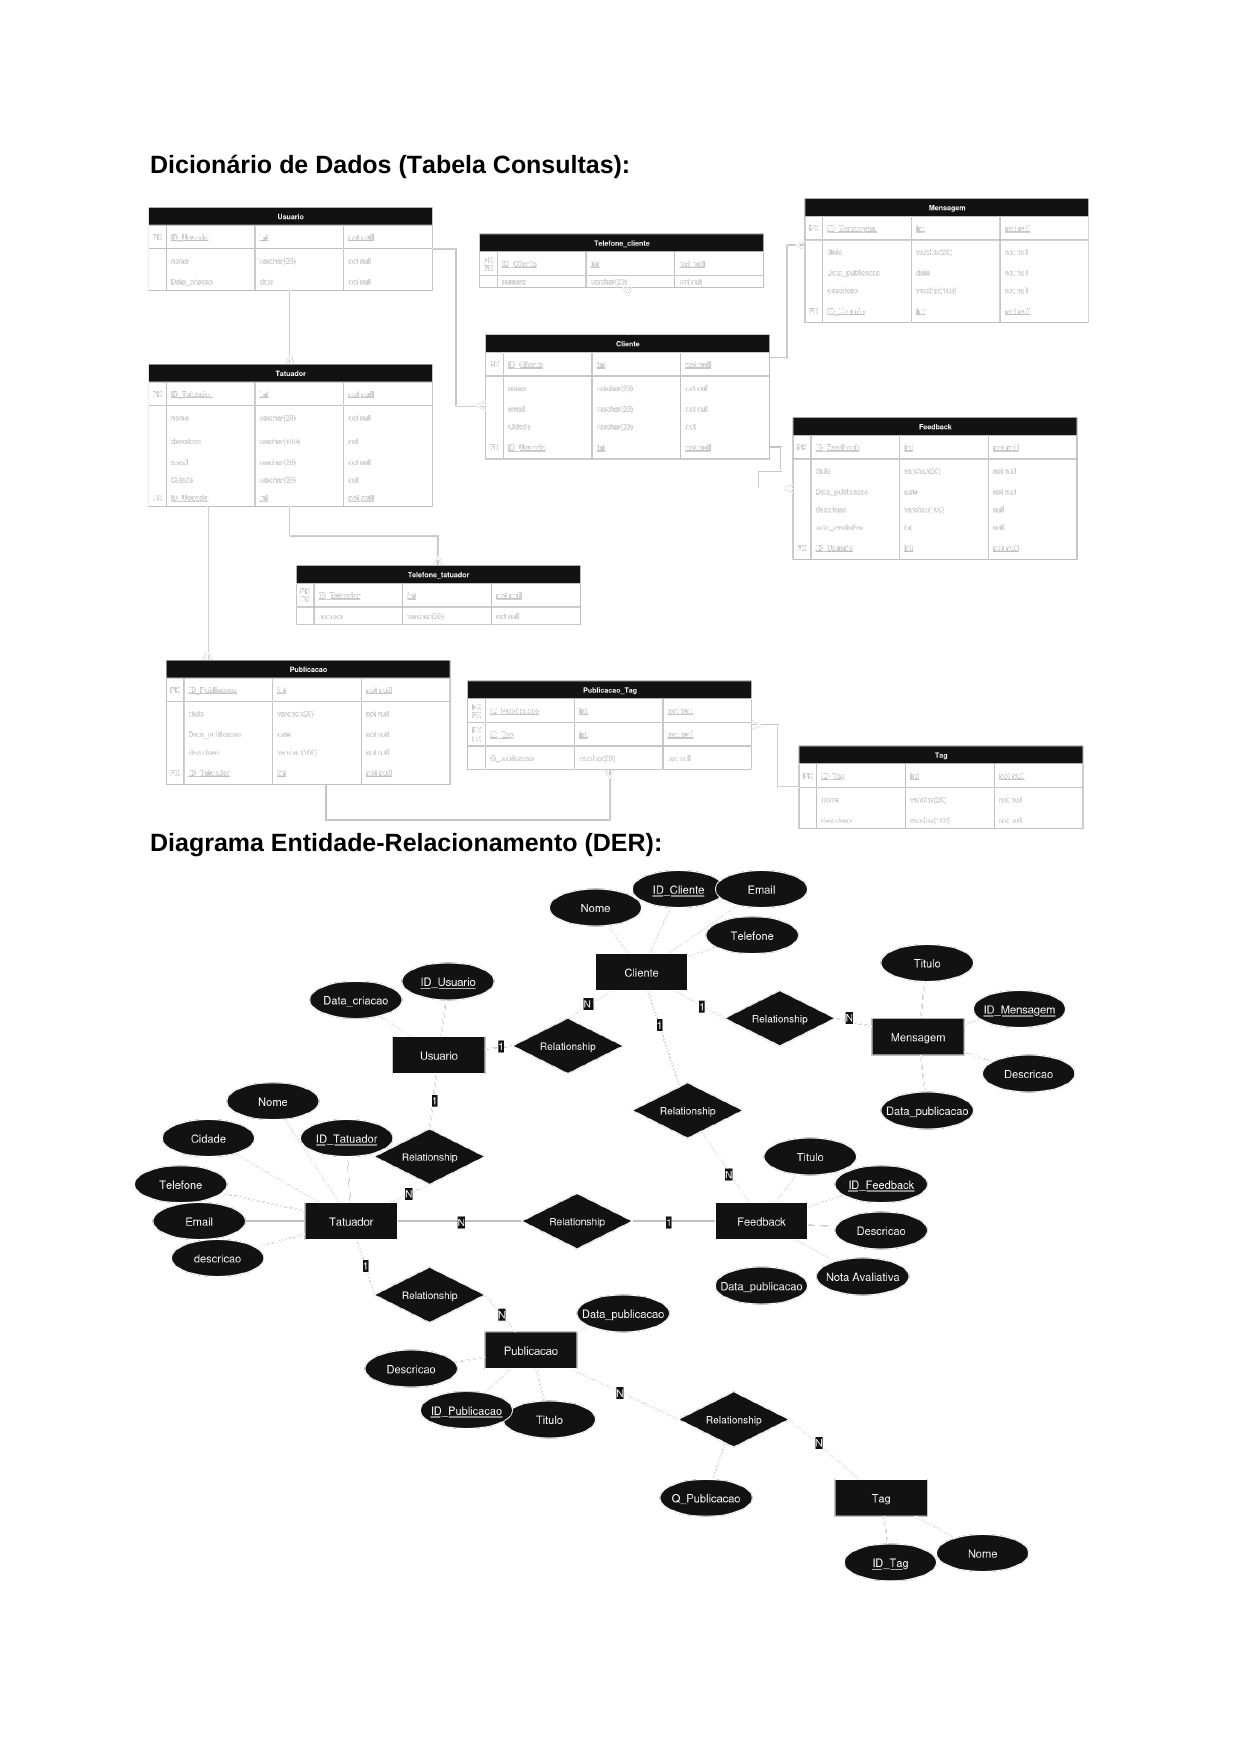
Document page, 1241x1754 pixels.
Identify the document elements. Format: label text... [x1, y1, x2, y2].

picture [148, 198, 1089, 829]
text Diagrama Entidade-Relacionamento (DER): [150, 829, 1090, 857]
picture [134, 870, 1075, 1581]
text Dicionário de Dados (Tabela Consultas): [150, 150, 1090, 179]
